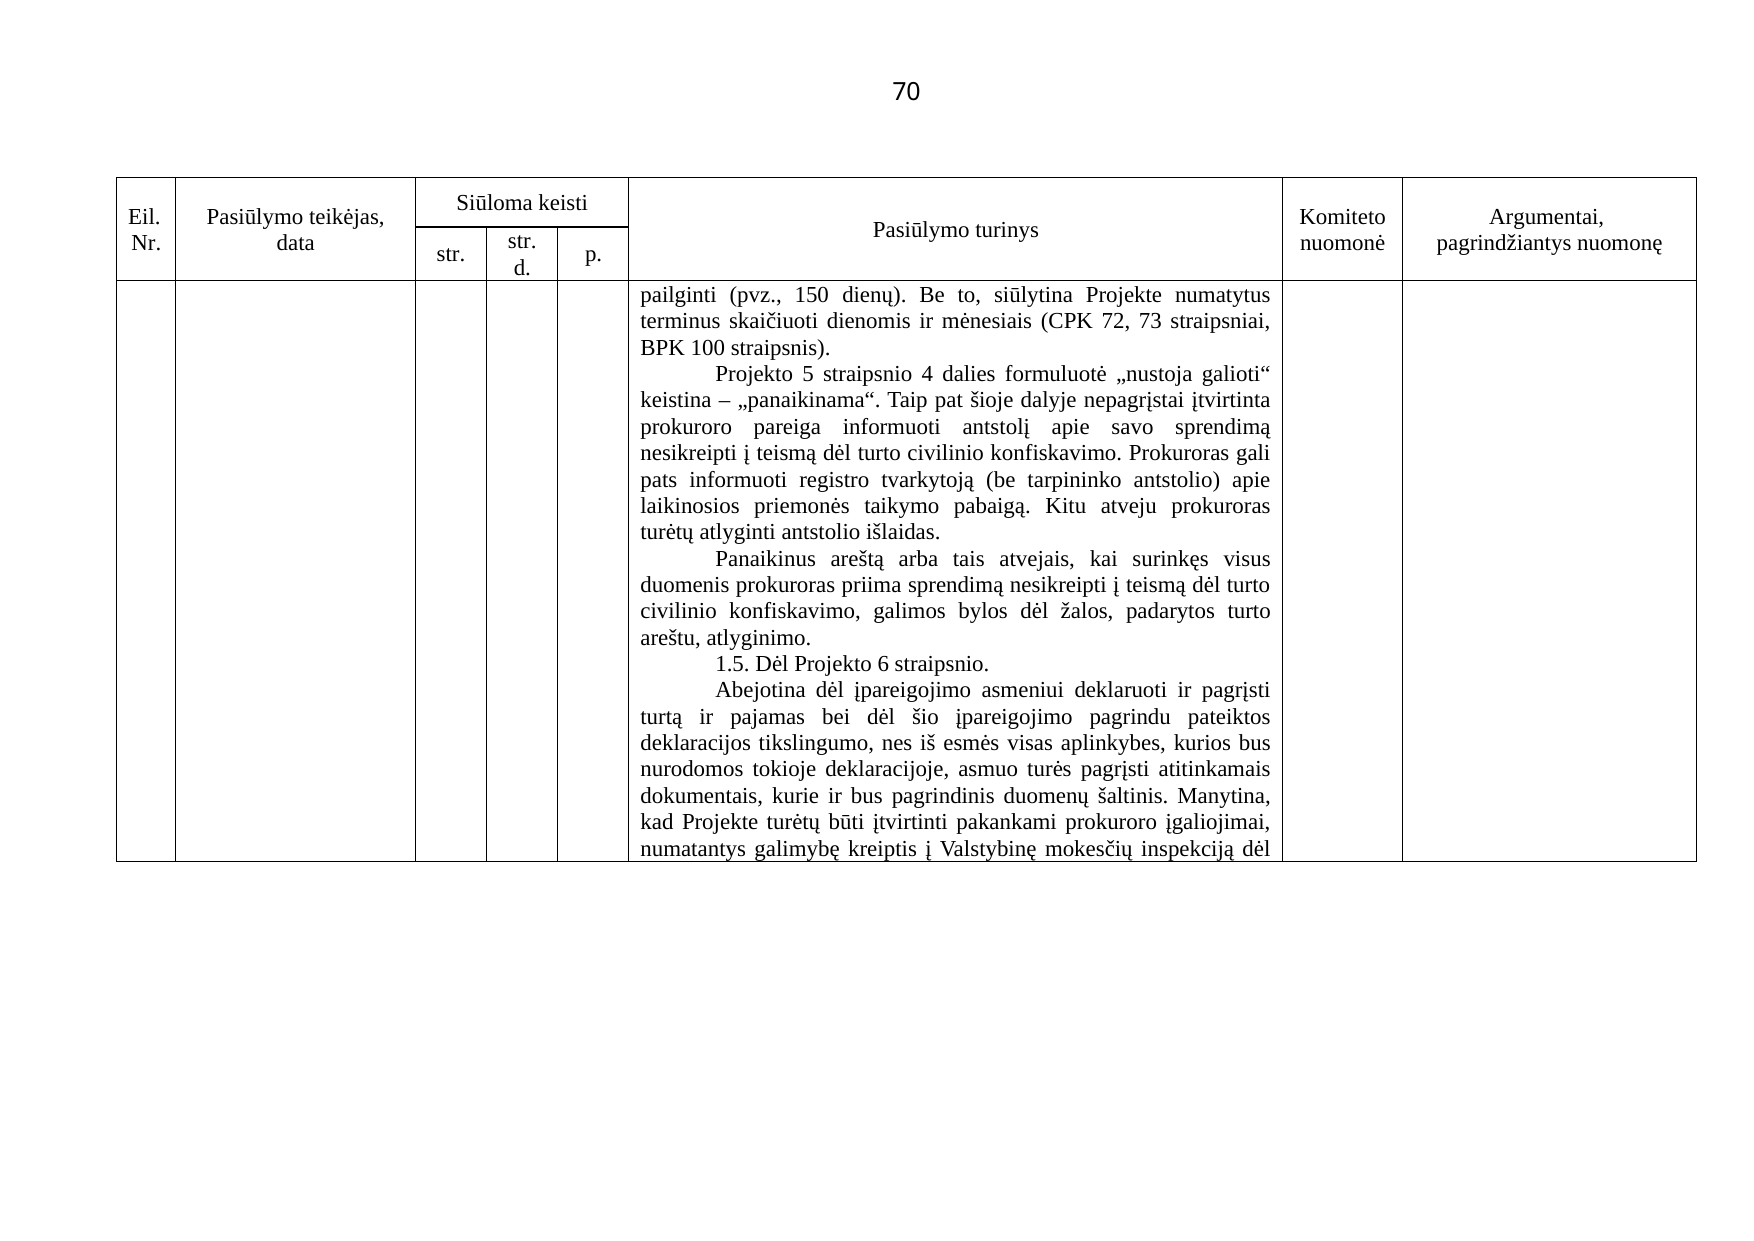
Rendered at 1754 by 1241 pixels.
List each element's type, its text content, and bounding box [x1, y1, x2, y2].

table_cell [176, 281, 415, 861]
table_cell pailginti (pvz., 150 dienų). Be to, siūlytina Projekte numatytus terminus skaičiuoti dienomis ir mėnesiais (CPK 72, 73 straipsniai, BPK 100 straipsnis). Projekto 5 straipsnio 4 dalies formuluotė „nustoja galioti“ keistina – „panaikinama“. Taip pat šioje dalyje nepagrįstai įtvirtinta prokuroro pareiga informuoti antstolį apie savo sprendimą nesikreipti į teismą dėl turto civilinio konfiskavimo. Prokuroras gali pats informuoti registro tvarkytoją (be tarpininko antstolio) apie laikinosios priemonės taikymo pabaigą. Kitu atveju prokuroras turėtų atlyginti antstolio išlaidas. Panaikinus areštą arba tais atvejais, kai surinkęs visus duomenis prokuroras priima sprendimą nesikreipti į teismą dėl turto civilinio konfiskavimo, galimos bylos dėl žalos, padarytos turto areštu, atlyginimo. 1.5. Dėl Projekto 6 straipsnio. Abejotina dėl įpareigojimo asmeniui deklaruoti ir pagrįsti turtą ir pajamas bei dėl šio įpareigojimo pagrindu pateiktos deklaracijos tikslingumo, nes iš esmės visas aplinkybes, kurios bus nurodomos tokioje deklaracijoje, asmuo turės pagrįsti atitinkamais dokumentais, kurie ir bus pagrindinis duomenų šaltinis. Manytina, kad Projekte turėtų būti įtvirtinti pakankami prokuroro įgaliojimai, numatantys galimybę kreiptis į Valstybinę mokesčių inspekciją dėl [629, 281, 1282, 861]
table_header Pasiūlymo turinys [629, 178, 1282, 280]
table_cell p. [558, 228, 628, 280]
table_header Pasiūlymo teikėjas, data [176, 178, 415, 280]
table_header Komiteto nuomonė [1283, 178, 1402, 280]
table_cell [1283, 281, 1402, 861]
table_cell [558, 281, 628, 861]
table_header Argumentai, pagrindžiantys nuomonę [1403, 178, 1696, 280]
table_cell [416, 281, 486, 861]
table_header Siūloma keisti [416, 178, 628, 226]
table_header Eil. Nr. [117, 178, 175, 280]
table_cell [487, 281, 557, 861]
table_cell [1403, 281, 1696, 861]
table_cell [117, 281, 175, 861]
table_cell str. d. [487, 228, 557, 280]
table_cell str. [416, 228, 486, 280]
